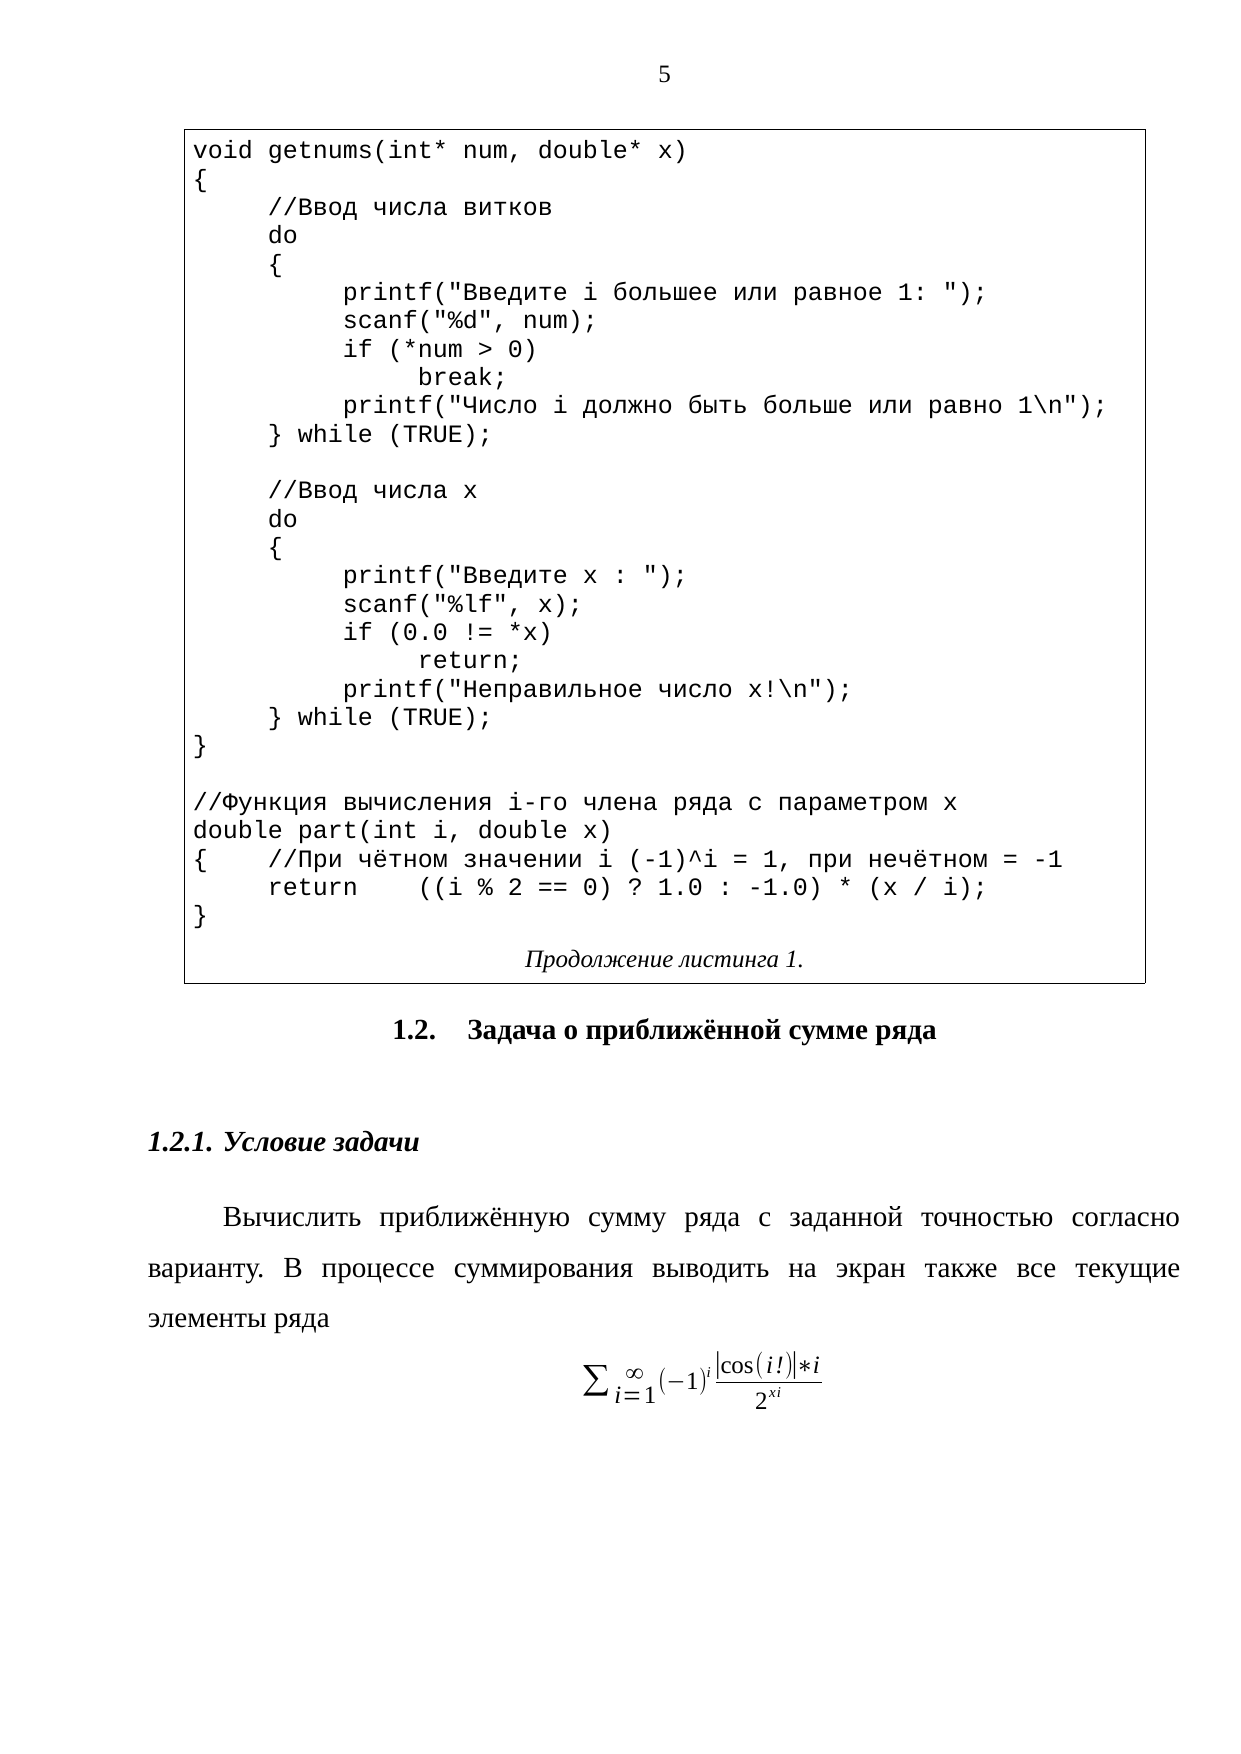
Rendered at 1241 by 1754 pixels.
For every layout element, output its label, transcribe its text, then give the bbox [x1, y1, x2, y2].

text void getnums(int* num, double* x) [193, 138, 1136, 166]
text } [193, 733, 1136, 761]
text do [193, 506, 1136, 535]
text } [193, 903, 1136, 931]
text { [193, 166, 1136, 195]
text printf("Введите i большее или равное 1: "); [193, 280, 1136, 308]
subtitle Задача о приближённой сумме ряда [148, 117, 1181, 1046]
text break; [193, 365, 1136, 393]
text { //При чётном значении i (-1)^i = 1, при нечётном = -1 [193, 846, 1136, 875]
text if (*num > 0) [193, 336, 1136, 365]
text { [193, 251, 1136, 280]
text double part(int i, double x) [193, 818, 1136, 846]
text printf("Введите x : "); [193, 563, 1136, 591]
text do [193, 223, 1136, 251]
text Продолжение листинга 1. [193, 944, 1136, 973]
text return ((i % 2 == 0) ? 1.0 : -1.0) * (x / i); [193, 875, 1136, 903]
text if (0.0 != *x) [193, 620, 1136, 648]
text //Функция вычисления i-го члена ряда с параметром x [193, 790, 1136, 818]
text } while (TRUE); [193, 705, 1136, 733]
text return; [193, 648, 1136, 676]
text printf("Неправильное число x!\n"); [193, 676, 1136, 705]
text //Ввод числа x [193, 478, 1136, 506]
subtitle Условие задачи [148, 1124, 1181, 1158]
text //Ввод числа витков [193, 195, 1136, 223]
text printf("Число i должно быть больше или равно 1\n"); [193, 393, 1136, 421]
text Вычислить приближённую сумму ряда с заданной точностью согласно варианту. В процессе суммирования выводить на экран также все текущие элементы ряда [148, 1199, 1181, 1333]
text { [193, 535, 1136, 563]
text } while (TRUE); [193, 421, 1136, 450]
text scanf("%lf", x); [193, 591, 1136, 620]
text scanf("%d", num); [193, 308, 1136, 336]
